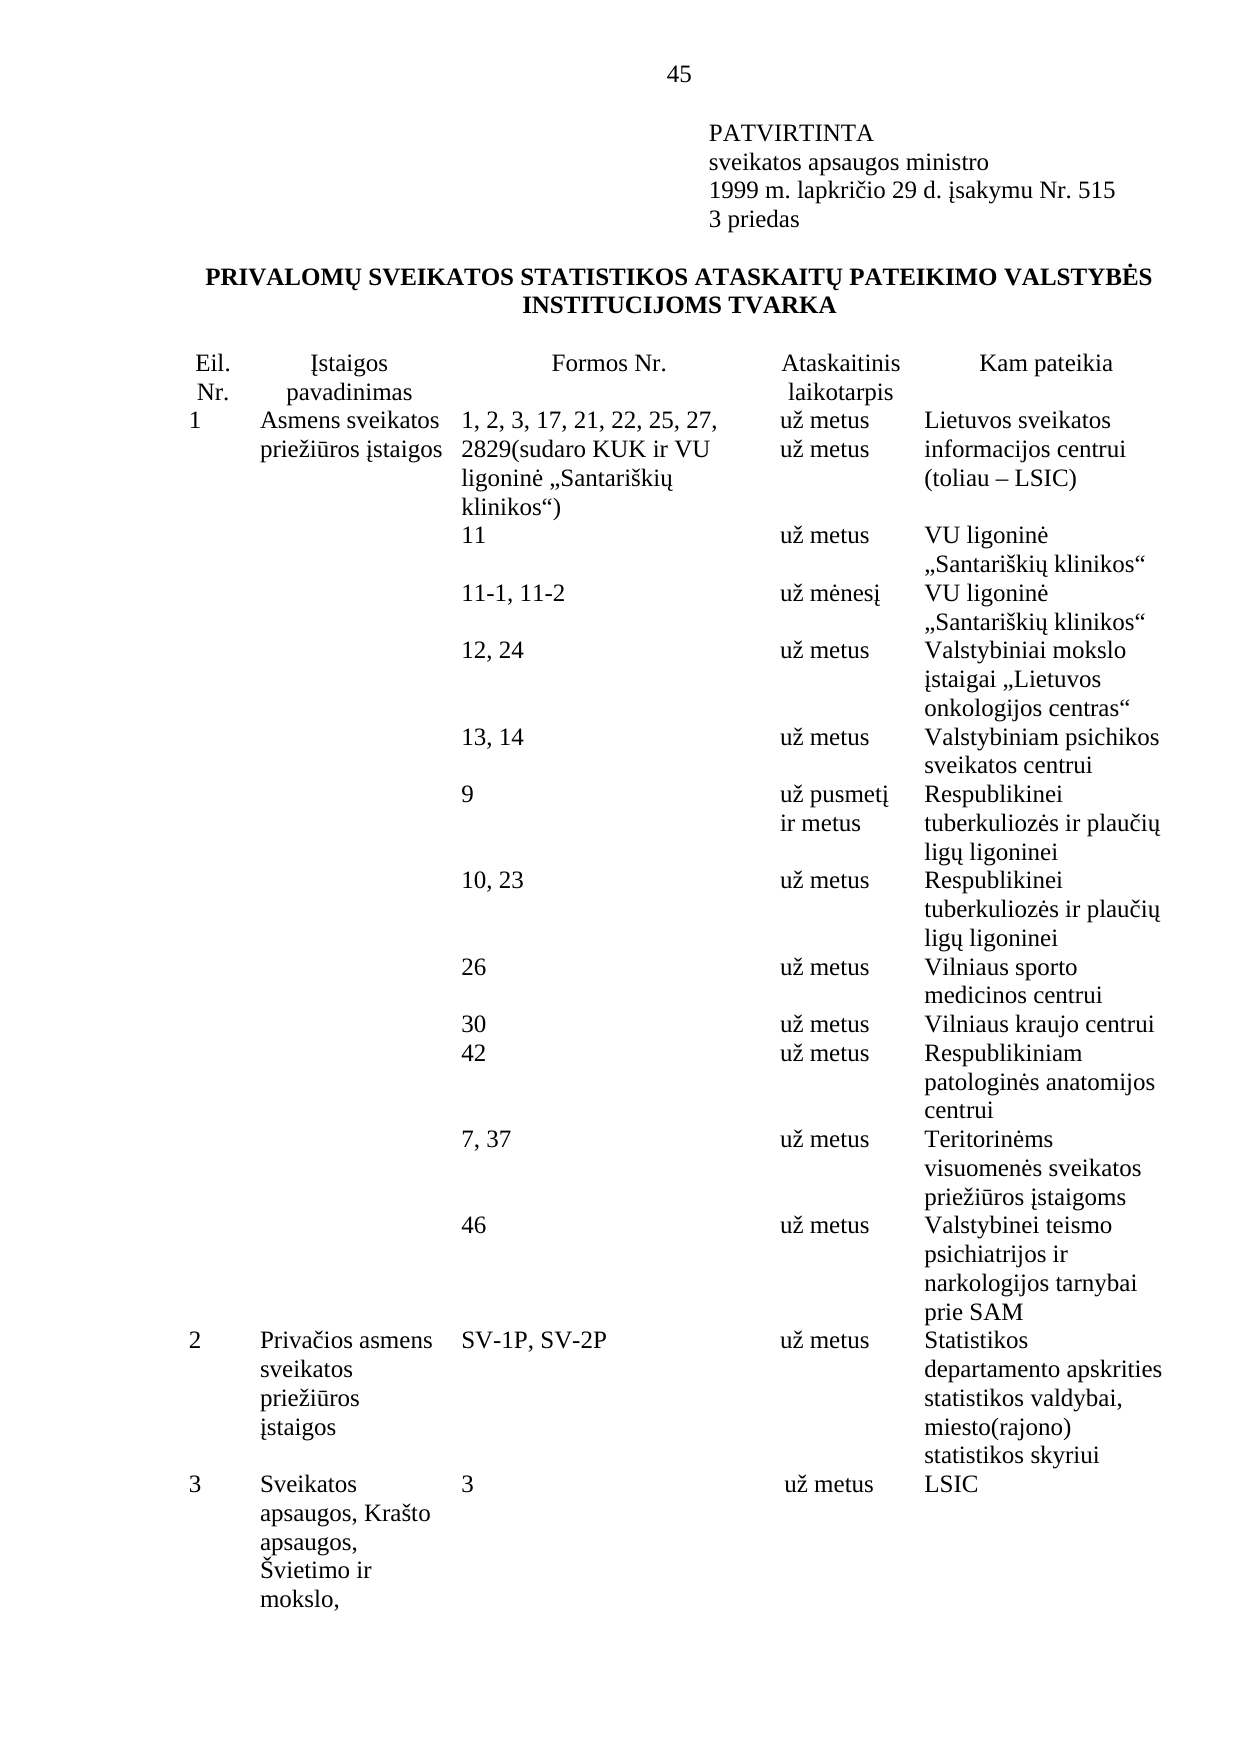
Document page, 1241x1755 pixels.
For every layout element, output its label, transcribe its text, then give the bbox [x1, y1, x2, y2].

table_cell Statistikos departamento apskrities statistikos valdybai, miesto(rajono) statistikos skyriui [913, 1326, 1180, 1469]
table_cell LSIC [913, 1469, 1180, 1613]
table_cell [177, 866, 248, 952]
table_cell už metus [773, 1469, 913, 1613]
table_cell Sveikatos apsaugos, Krašto apsaugos, Švietimo ir mokslo, [249, 1469, 450, 1613]
table_cell [249, 952, 450, 1009]
table_cell VU ligoninė „Santariškių klinikos“ [913, 578, 1180, 636]
table_cell Valstybiniam psichikos sveikatos centrui [913, 722, 1180, 779]
table_cell Privačios asmens sveikatos priežiūros įstaigos [249, 1326, 450, 1469]
table_cell Respublikiniam patologinės anatomijos centrui [913, 1038, 1180, 1124]
text 3 priedas [177, 204, 1181, 233]
table_cell [249, 1009, 450, 1038]
text PATVIRTINTA [709, 118, 1181, 147]
table_cell [177, 1124, 248, 1211]
table_cell Valstybiniai mokslo įstaigai „Lietuvos onkologijos centras“ [913, 636, 1180, 722]
table_cell 30 [450, 1009, 768, 1038]
table_cell už metus [769, 1009, 913, 1038]
table_cell 2 [177, 1326, 248, 1469]
table_cell [177, 722, 248, 779]
table_cell Vilniaus kraujo centrui [913, 1009, 1180, 1038]
table_cell už metus už metus [769, 406, 913, 521]
table_cell 7, 37 [450, 1124, 768, 1211]
table_cell 12, 24 [450, 636, 768, 722]
table_cell Respublikinei tuberkuliozės ir plaučių ligų ligoninei [913, 779, 1180, 866]
table_header Įstaigos pavadinimas [249, 348, 450, 406]
table_cell 9 [450, 779, 768, 866]
table_cell Vilniaus sporto medicinos centrui [913, 952, 1180, 1009]
table_cell už metus [769, 1326, 913, 1469]
table_cell Valstybinei teismo psichiatrijos ir narkologijos tarnybai prie SAM [913, 1211, 1180, 1326]
table_cell už metus [769, 722, 913, 779]
table_cell [249, 722, 450, 779]
table_cell už pusmetį ir metus [769, 779, 913, 866]
table_cell [177, 779, 248, 866]
table_cell Teritorinėms visuomenės sveikatos priežiūros įstaigoms [913, 1124, 1180, 1211]
table_cell [249, 779, 450, 866]
table_cell SV-1P, SV-2P [450, 1326, 768, 1469]
table_cell [177, 521, 248, 578]
table_cell VU ligoninė „Santariškių klinikos“ [913, 521, 1180, 578]
table_cell 46 [450, 1211, 768, 1326]
table_cell už metus [769, 521, 913, 578]
table_cell [177, 1009, 248, 1038]
table_cell [177, 1038, 248, 1124]
table_cell 1 [177, 406, 248, 521]
table_cell [249, 1038, 450, 1124]
table_cell 26 [450, 952, 768, 1009]
table_cell 13, 14 [450, 722, 768, 779]
table_header Formos Nr. [450, 348, 768, 406]
table_cell už metus [769, 866, 913, 952]
table_cell [177, 1211, 248, 1326]
table_cell [249, 636, 450, 722]
table_cell [249, 578, 450, 636]
table_cell [249, 521, 450, 578]
table_cell [249, 866, 450, 952]
table_cell 11 [450, 521, 768, 578]
table_cell 3 [177, 1469, 248, 1613]
table_cell Respublikinei tuberkuliozės ir plaučių ligų ligoninei [913, 866, 1180, 952]
text Privalomų sveikatos statistikos ataskaitų pateikimo valstybės institucijoms tvarka [177, 262, 1181, 319]
table_cell Asmens sveikatos priežiūros įstaigos [249, 406, 450, 521]
table_cell už metus [769, 1211, 913, 1326]
table_cell 3 [450, 1469, 773, 1613]
table_cell Lietuvos sveikatos informacijos centrui (toliau – LSIC) [913, 406, 1180, 521]
table_cell 10, 23 [450, 866, 768, 952]
table_cell [177, 578, 248, 636]
table_cell [177, 952, 248, 1009]
table_cell 11-1, 11-2 [450, 578, 768, 636]
table_header Kam pateikia [913, 348, 1180, 406]
table_cell už metus [769, 952, 913, 1009]
table_cell už metus [769, 636, 913, 722]
table_cell už metus [769, 1038, 913, 1124]
table_cell [177, 636, 248, 722]
table_cell [249, 1124, 450, 1211]
table_header Ataskaitinis laikotarpis [769, 348, 913, 406]
table_cell už mėnesį [769, 578, 913, 636]
table_header Eil. Nr. [177, 348, 248, 406]
text sveikatos apsaugos ministro [177, 147, 1181, 176]
table_cell [249, 1211, 450, 1326]
text 1999 m. lapkričio 29 d. įsakymu Nr. 515 [177, 176, 1181, 204]
table_cell 42 [450, 1038, 768, 1124]
table_cell 1, 2, 3, 17, 21, 22, 25, 27, 2829(sudaro KUK ir VU ligoninė „Santariškių klinikos“) [450, 406, 768, 521]
table_cell už metus [769, 1124, 913, 1211]
